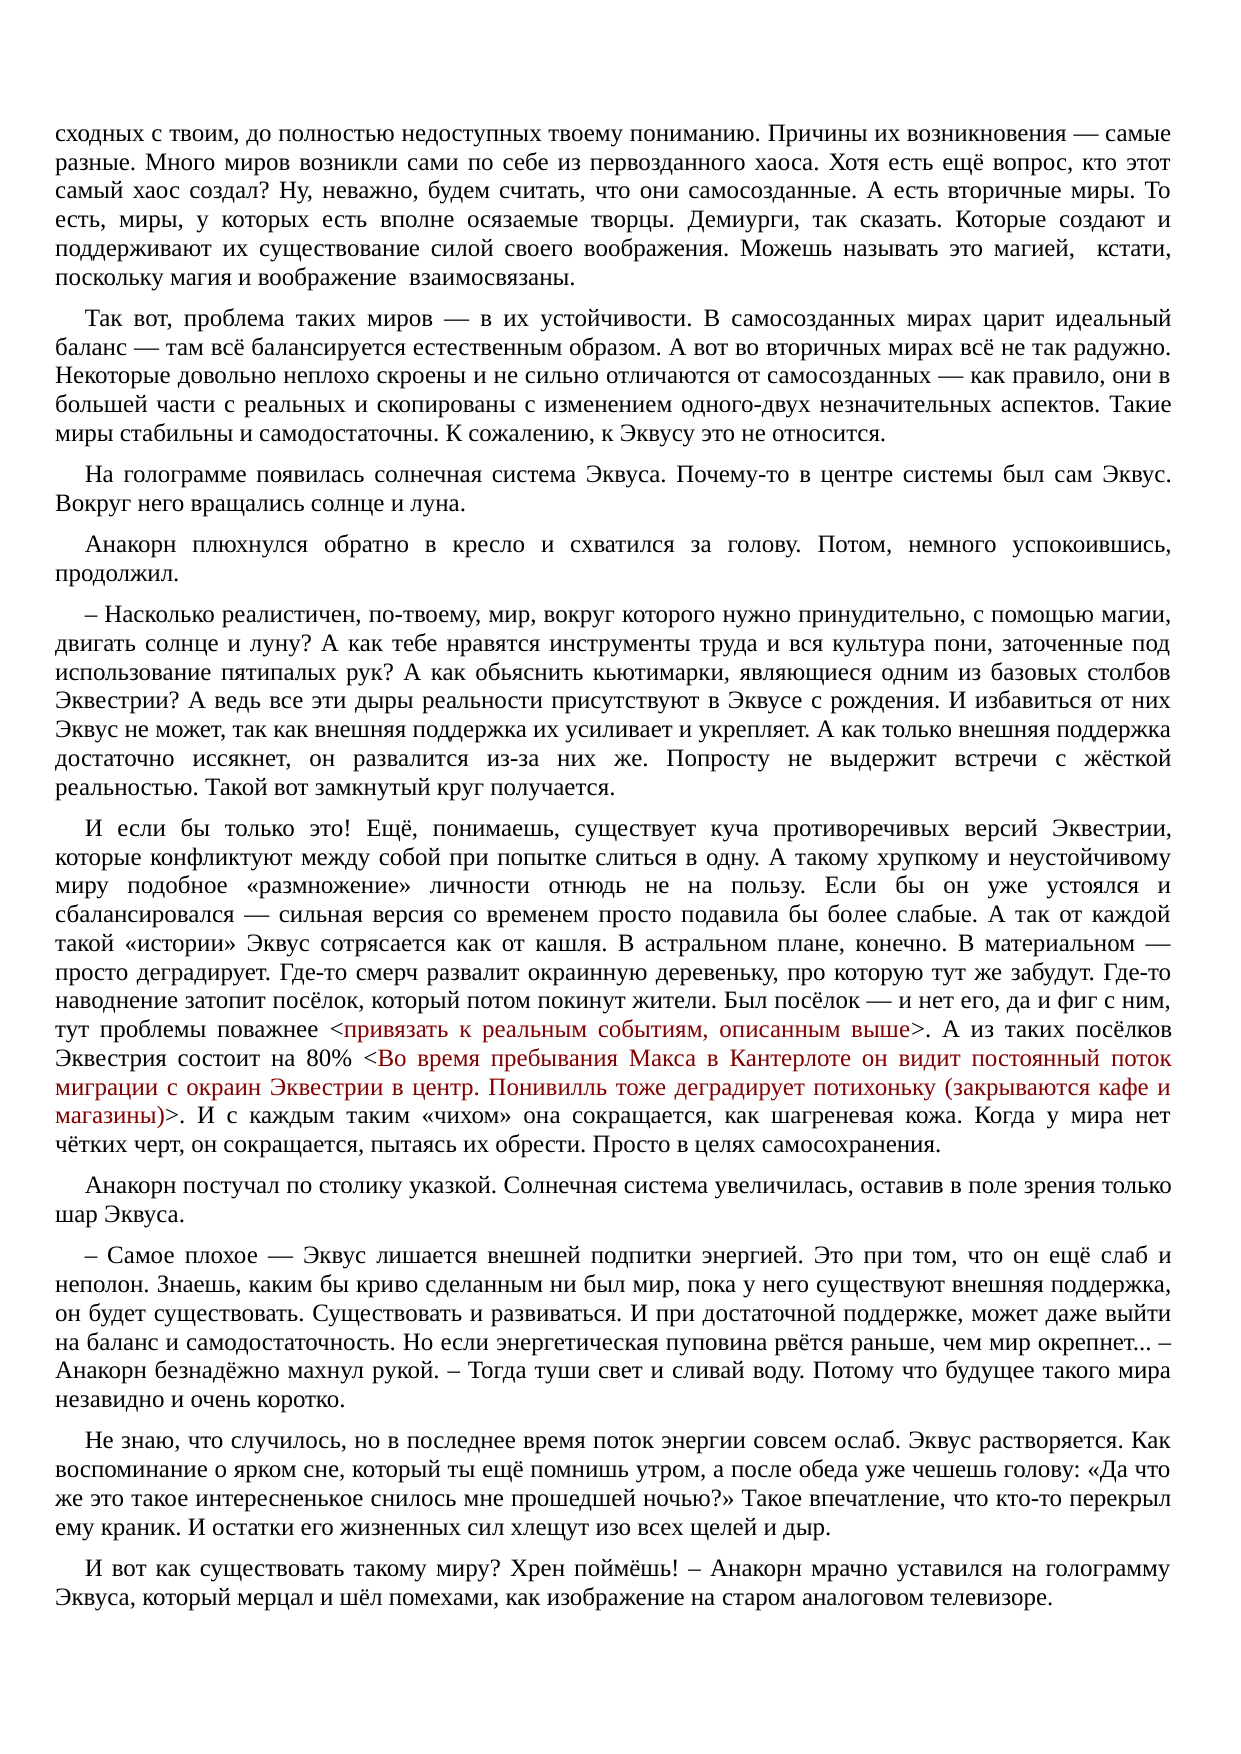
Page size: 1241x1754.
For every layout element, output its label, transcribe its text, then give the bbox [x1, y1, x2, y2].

text – Самое плохое — Эквус лишается внешней подпитки энергией. Это при том, что он ещё слаб и неполон. Знаешь, каким бы криво сделанным ни был мир, пока у него существуют внешняя поддержка, он будет существовать. Существовать и развиваться. И при достаточной поддержке, может даже выйти на баланс и самодостаточность. Но если энергетическая пуповина рвётся раньше, чем мир окрепнет... – Анакорн безнадёжно махнул рукой. – Тогда туши свет и сливай воду. Потому что будущее такого мира незавидно и очень коротко. [55, 1241, 1172, 1413]
text На голограмме появилась солнечная система Эквуса. Почему-то в центре системы был сам Эквус. Вокруг него вращались солнце и луна. [55, 459, 1172, 517]
text Анакорн плюхнулся обратно в кресло и схватился за голову. Потом, немного успокоившись, продолжил. [55, 529, 1172, 587]
text И вот как существовать такому миру? Хрен поймёшь! – Анакорн мрачно уставился на голограмму Эквуса, который мерцал и шёл помехами, как изображение на старом аналоговом телевизоре. [55, 1553, 1172, 1611]
text И если бы только это! Ещё, понимаешь, существует куча противоречивых версий Эквестрии, которые конфликтуют между собой при попытке слиться в одну. А такому хрупкому и неустойчивому миру подобное «размножение» личности отнюдь не на пользу. Если бы он уже устоялся и сбалансировался — сильная версия со временем просто подавила бы более слабые. А так от каждой такой «истории» Эквус сотрясается как от кашля. В астральном плане, конечно. В материальном — просто деградирует. Где-то смерч развалит окраинную деревеньку, про которую тут же забудут. Где-то наводнение затопит посёлок, который потом покинут жители. Был посёлок — и нет его, да и фиг с ним, тут проблемы поважнее <привязать к реальным событиям, описанным выше>. А из таких посёлков Эквестрия состоит на 80% <Во время пребывания Макса в Кантерлоте он видит постоянный поток миграции с окраин Эквестрии в центр. Понивилль тоже деградирует потихоньку (закрываются кафе и магазины)>. И с каждым таким «чихом» она сокращается, как шагреневая кожа. Когда у мира нет чётких черт, он сокращается, пытаясь их обрести. Просто в целях самосохранения. [55, 813, 1172, 1158]
text Не знаю, что случилось, но в последнее время поток энергии совсем ослаб. Эквус растворяется. Как воспоминание о ярком сне, который ты ещё помнишь утром, а после обеда уже чешешь голову: «Да что же это такое интересненькое снилось мне прошедшей ночью?» Такое впечатление, что кто-то перекрыл ему краник. И остатки его жизненных сил хлещут изо всех щелей и дыр. [55, 1426, 1172, 1541]
text – Насколько реалистичен, по-твоему, мир, вокруг которого нужно принудительно, с помощью магии, двигать солнце и луну? А как тебе нравятся инструменты труда и вся культура пони, заточенные под использование пятипалых рук? А как обьяснить кьютимарки, являющиеся одним из базовых столбов Эквестрии? А ведь все эти дыры реальности присутствуют в Эквусе с рождения. И избавиться от них Эквус не может, так как внешняя поддержка их усиливает и укрепляет. А как только внешняя поддержка достаточно иссякнет, он развалится из-за них же. Попросту не выдержит встречи с жёсткой реальностью. Такой вот замкнутый круг получается. [55, 599, 1172, 801]
text сходных с твоим, до полностью недоступных твоему пониманию. Причины их возникновения — самые разные. Много миров возникли сами по себе из первозданного хаоса. Хотя есть ещё вопрос, кто этот самый хаос создал? Ну, неважно, будем считать, что они самосозданные. А есть вторичные миры. То есть, миры, у которых есть вполне осязаемые творцы. Демиурги, так сказать. Которые создают и поддерживают их существование силой своего воображения. Можешь называть это магией, кстати, поскольку магия и воображение взаимосвязаны. [55, 118, 1172, 291]
text Анакорн постучал по столику указкой. Солнечная система увеличилась, оставив в поле зрения только шар Эквуса. [55, 1171, 1172, 1228]
text Так вот, проблема таких миров — в их устойчивости. В самосозданных мирах царит идеальный баланс — там всё балансируется естественным образом. А вот во вторичных мирах всё не так радужно. Некоторые довольно неплохо скроены и не сильно отличаются от самосозданных — как правило, они в большей части с реальных и скопированы с изменением одного-двух незначительных аспектов. Такие миры стабильны и самодостаточны. К сожалению, к Эквусу это не относится. [55, 303, 1172, 447]
